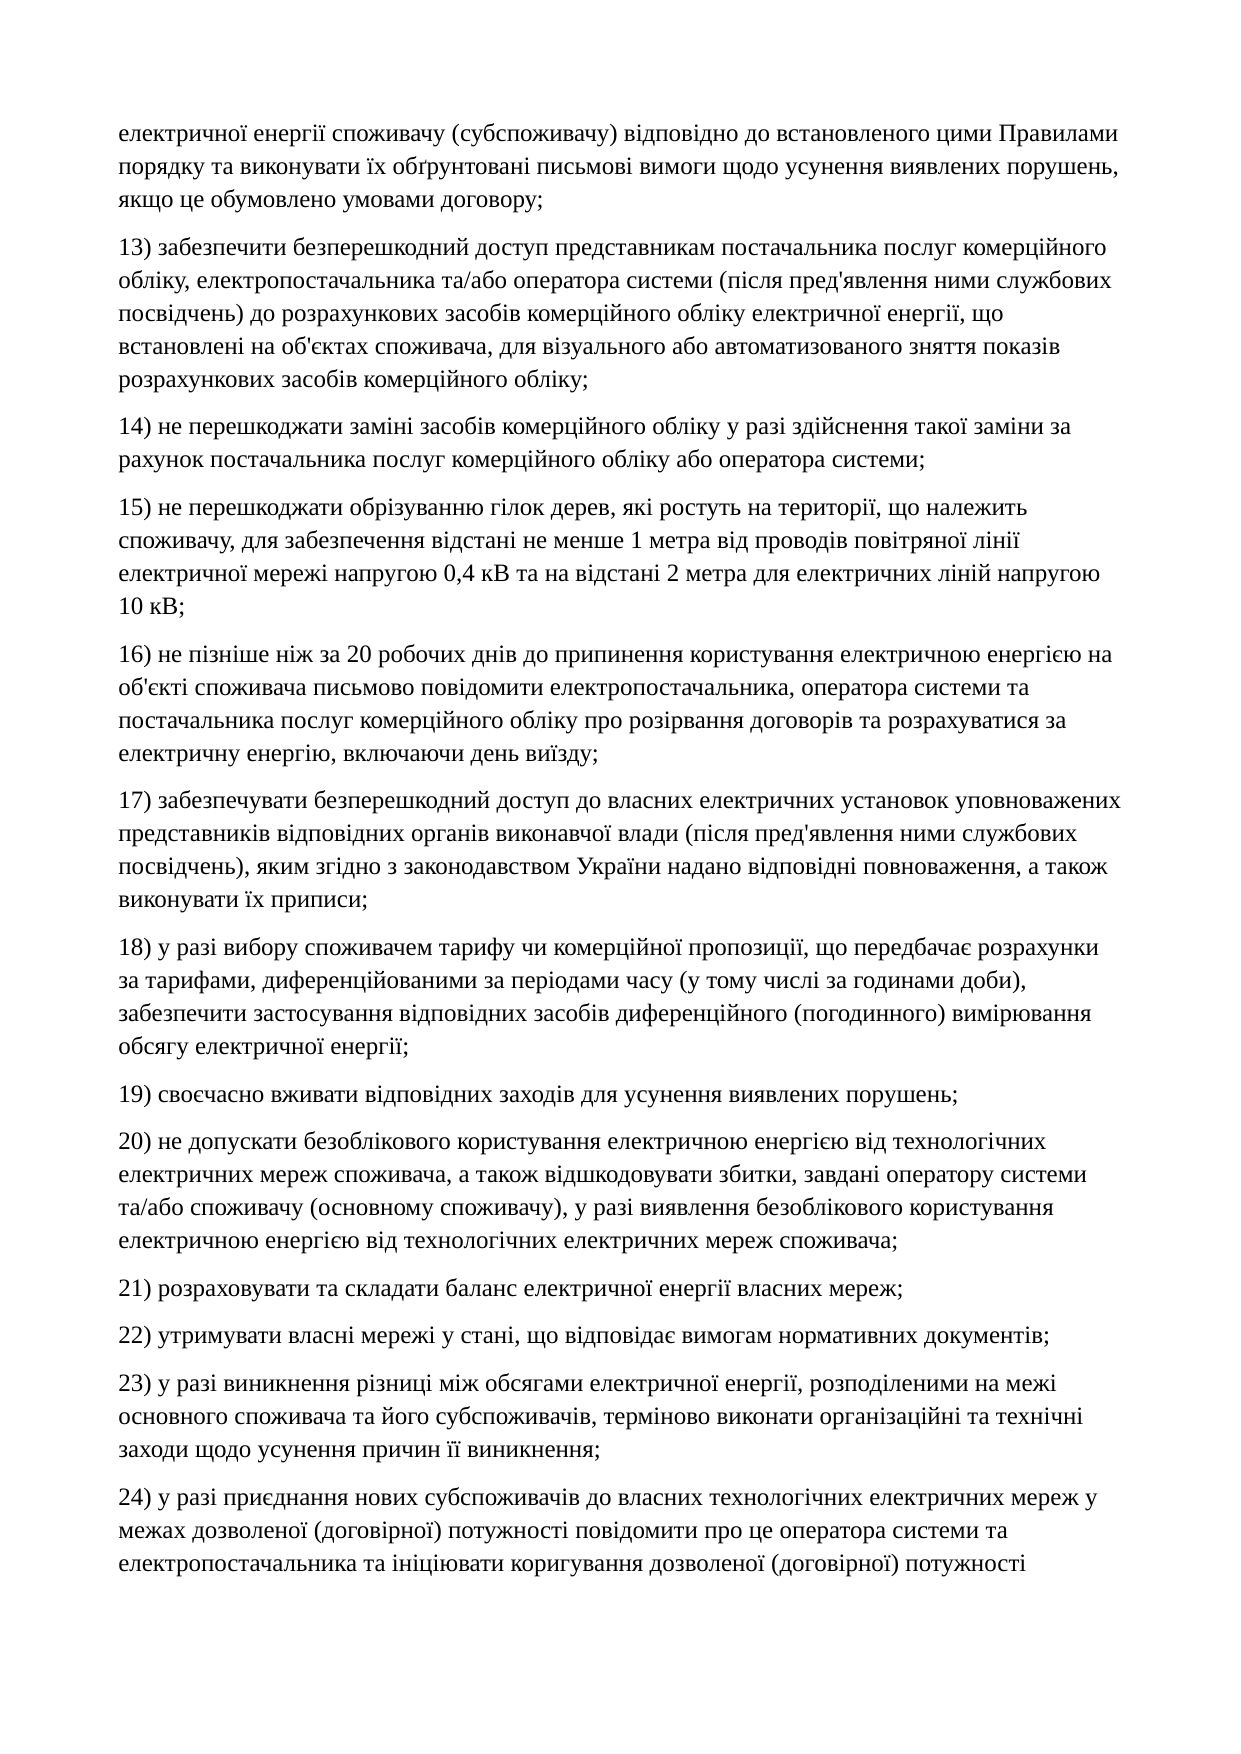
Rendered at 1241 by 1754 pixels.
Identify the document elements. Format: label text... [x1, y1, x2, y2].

text 21) розраховувати та складати баланс електричної енергії власних мереж; [118, 1273, 1122, 1302]
text 20) не допускати безоблікового користування електричною енергією від технологічних електричних мереж споживача, а також відшкодовувати збитки, завдані оператору системи та/або споживачу (основному споживачу), у разі виявлення безоблікового користування електричною енергією від технологічних електричних мереж споживача; [118, 1126, 1122, 1254]
text 23) у разі виникнення різниці між обсягами електричної енергії, розподіленими на межі основного споживача та його субспоживачів, терміново виконати організаційні та технічні заходи щодо усунення причин її виникнення; [118, 1368, 1122, 1463]
text 15) не перешкоджати обрізуванню гілок дерев, які ростуть на території, що належить споживачу, для забезпечення відстані не менше 1 метра від проводів повітряної лінії електричної мережі напругою 0,4 кВ та на відстані 2 метра для електричних ліній напругою 10 кВ; [118, 492, 1122, 620]
text 14) не перешкоджати заміні засобів комерційного обліку у разі здійснення такої заміни за рахунок постачальника послуг комерційного обліку або оператора системи; [118, 411, 1122, 473]
text 16) не пізніше ніж за 20 робочих днів до припинення користування електричною енергією на об'єкті споживача письмово повідомити електропостачальника, оператора системи та постачальника послуг комерційного обліку про розірвання договорів та розрахуватися за електричну енергію, включаючи день виїзду; [118, 639, 1122, 767]
text електричної енергії споживачу (субспоживачу) відповідно до встановленого цими Правилами порядку та виконувати їх обґрунтовані письмові вимоги щодо усунення виявлених порушень, якщо це обумовлено умовами договору; [118, 118, 1122, 213]
text 19) своєчасно вживати відповідних заходів для усунення виявлених порушень; [118, 1079, 1122, 1107]
text 13) забезпечити безперешкодний доступ представникам постачальника послуг комерційного обліку, електропостачальника та/або оператора системи (після пред'явлення ними службових посвідчень) до розрахункових засобів комерційного обліку електричної енергії, що встановлені на об'єктах споживача, для візуального або автоматизованого зняття показів розрахункових засобів комерційного обліку; [118, 232, 1122, 393]
text 22) утримувати власні мережі у стані, що відповідає вимогам нормативних документів; [118, 1321, 1122, 1349]
text 18) у разі вибору споживачем тарифу чи комерційної пропозиції, що передбачає розрахунки за тарифами, диференційованими за періодами часу (у тому числі за годинами доби), забезпечити застосування відповідних засобів диференційного (погодинного) вимірювання обсягу електричної енергії; [118, 932, 1122, 1060]
text 17) забезпечувати безперешкодний доступ до власних електричних установок уповноважених представників відповідних органів виконавчої влади (після пред'явлення ними службових посвідчень), яким згідно з законодавством України надано відповідні повноваження, а також виконувати їх приписи; [118, 785, 1122, 913]
text 24) у разі приєднання нових субспоживачів до власних технологічних електричних мереж у межах дозволеної (договірної) потужності повідомити про це оператора системи та електропостачальника та ініціювати коригування дозволеної (договірної) потужності [118, 1482, 1122, 1577]
